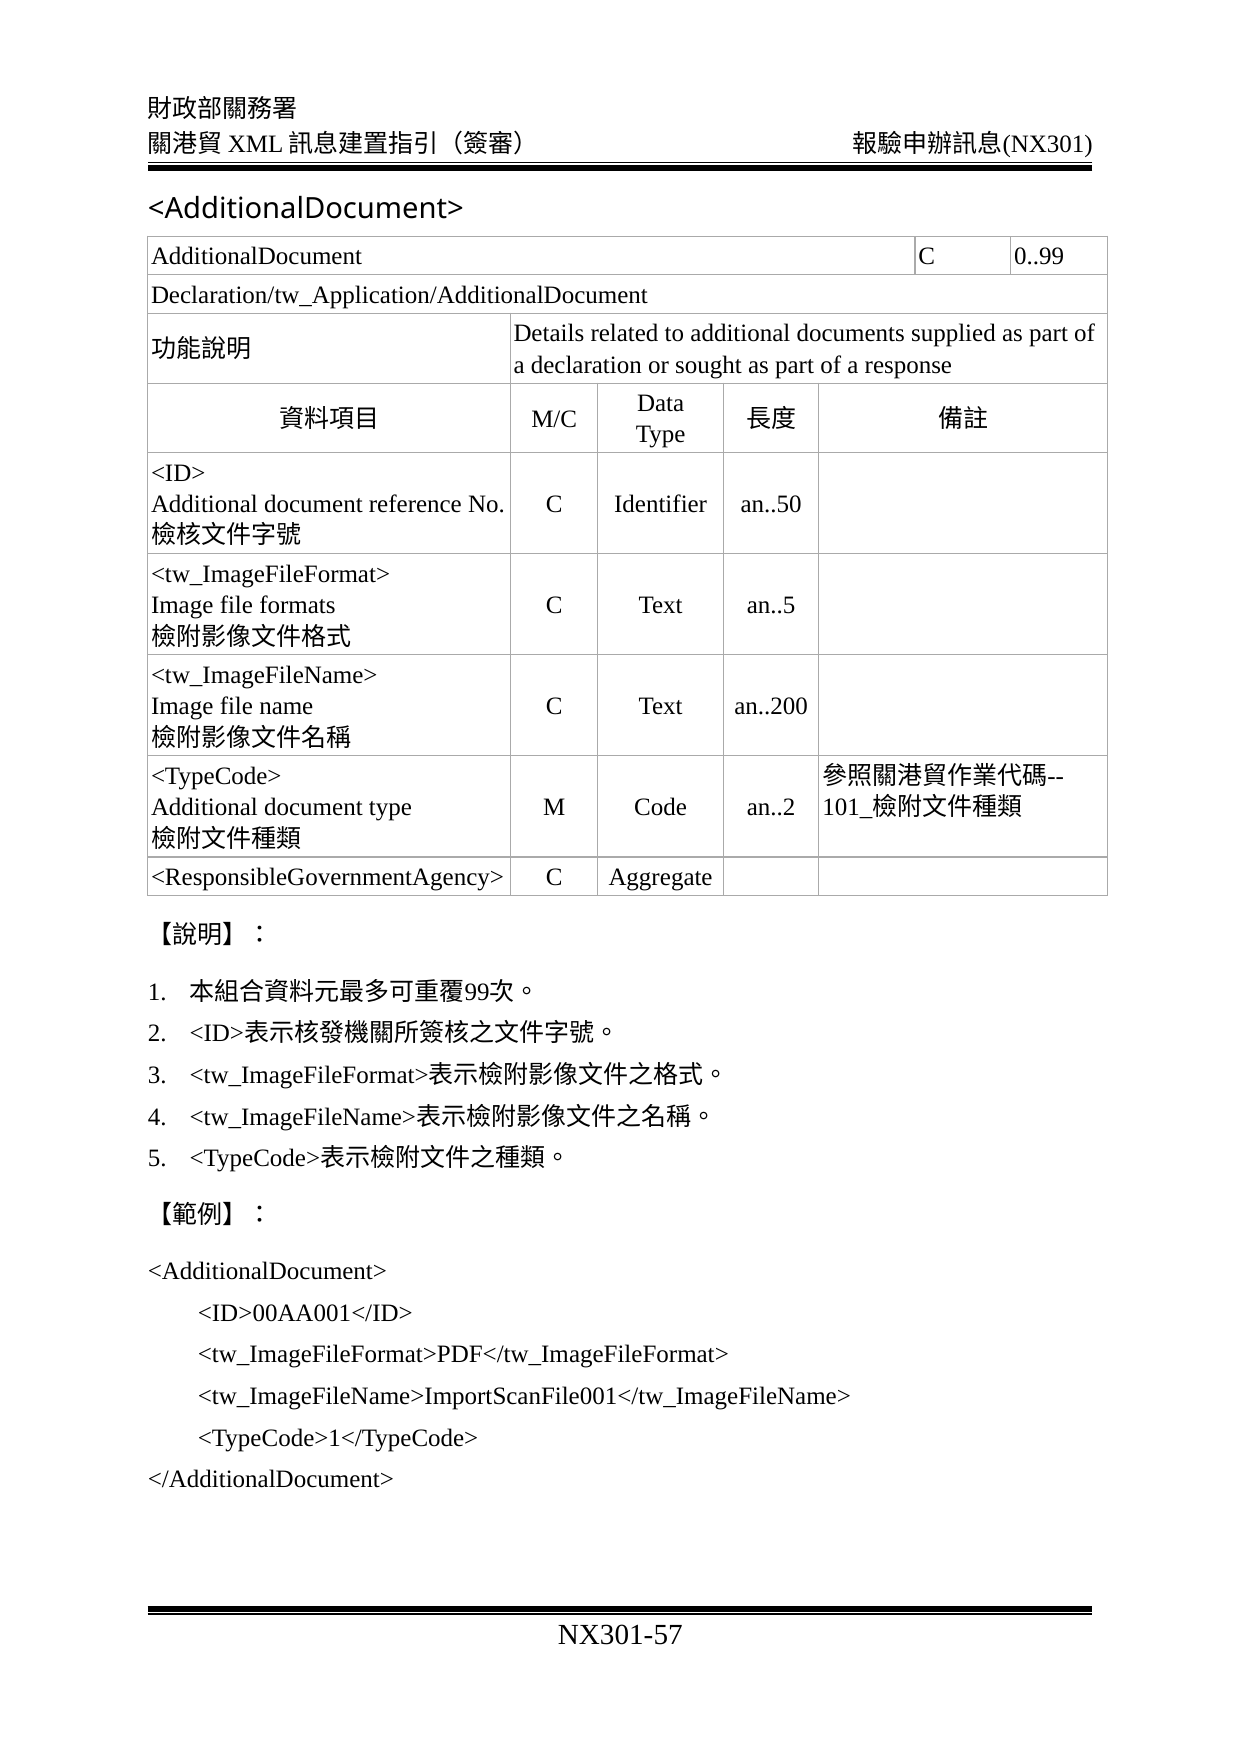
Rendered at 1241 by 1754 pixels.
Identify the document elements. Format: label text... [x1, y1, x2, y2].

table_cell C [511, 655, 597, 755]
table_cell <tw_ImageFileName> Image file name 檢附影像文件名稱 [148, 655, 510, 755]
table_cell <TypeCode> Additional document type 檢附文件種類 [148, 756, 510, 856]
table_cell an..50 [724, 453, 818, 553]
list 本組合資料元最多可重覆99次。 [148, 967, 1092, 1008]
table_cell <tw_ImageFileFormat> Image file formats 檢附影像文件格式 [148, 554, 510, 654]
table_header C [916, 237, 1010, 274]
table_cell C [511, 453, 597, 553]
table_cell 功能說明 [148, 314, 510, 382]
table_cell Text [598, 554, 723, 654]
table_cell 參照關港貿作業代碼--101_檢附文件種類 [819, 756, 1107, 856]
table_cell M [511, 756, 597, 856]
table_cell [819, 554, 1107, 654]
list <ID>表示核發機關所簽核之文件字號。 [148, 1008, 1092, 1050]
list <tw_ImageFileName>表示檢附影像文件之名稱。 [148, 1092, 1092, 1133]
text <tw_ImageFileName>ImportScanFile001</tw_ImageFileName> [148, 1371, 1092, 1413]
table_cell an..2 [724, 756, 818, 856]
text </AdditionalDocument> [148, 1454, 1092, 1496]
table_cell 資料項目 [148, 384, 510, 452]
table_cell C [511, 554, 597, 654]
table_cell C [511, 858, 597, 895]
table_cell <ID> Additional document reference No. 檢核文件字號 [148, 453, 510, 553]
table_header 0..99 [1011, 237, 1107, 274]
table_header AdditionalDocument [148, 237, 914, 274]
subtitle <AdditionalDocument> [148, 177, 1092, 229]
table_cell 長度 [724, 384, 818, 452]
text 【說明】： [148, 911, 1092, 952]
text 【範例】： [148, 1190, 1092, 1231]
table_cell Details related to additional documents supplied as part of a declaration or sought as part of a response [511, 314, 1107, 382]
table_cell [819, 453, 1107, 553]
text <TypeCode>1</TypeCode> [148, 1413, 1092, 1454]
subtitle <AdditionalDocument> [148, 1246, 1092, 1288]
table_cell Data Type [598, 384, 723, 452]
table_cell Aggregate [598, 858, 723, 895]
text <ID>00AA001</ID> [148, 1288, 1092, 1329]
table_cell 備註 [819, 384, 1107, 452]
table_cell [819, 858, 1107, 895]
table_cell <ResponsibleGovernmentAgency> [148, 858, 510, 895]
table_cell Text [598, 655, 723, 755]
table_cell an..200 [724, 655, 818, 755]
list <TypeCode>表示檢附文件之種類。 [148, 1133, 1092, 1175]
list <tw_ImageFileFormat>表示檢附影像文件之格式。 [148, 1050, 1092, 1092]
table_cell [819, 655, 1107, 755]
table_cell an..5 [724, 554, 818, 654]
text <tw_ImageFileFormat>PDF</tw_ImageFileFormat> [148, 1329, 1092, 1371]
table_cell Code [598, 756, 723, 856]
table_cell [724, 858, 818, 895]
table_cell Identifier [598, 453, 723, 553]
table_cell Declaration/tw_Application/AdditionalDocument [148, 275, 1107, 313]
table_cell M/C [511, 384, 597, 452]
